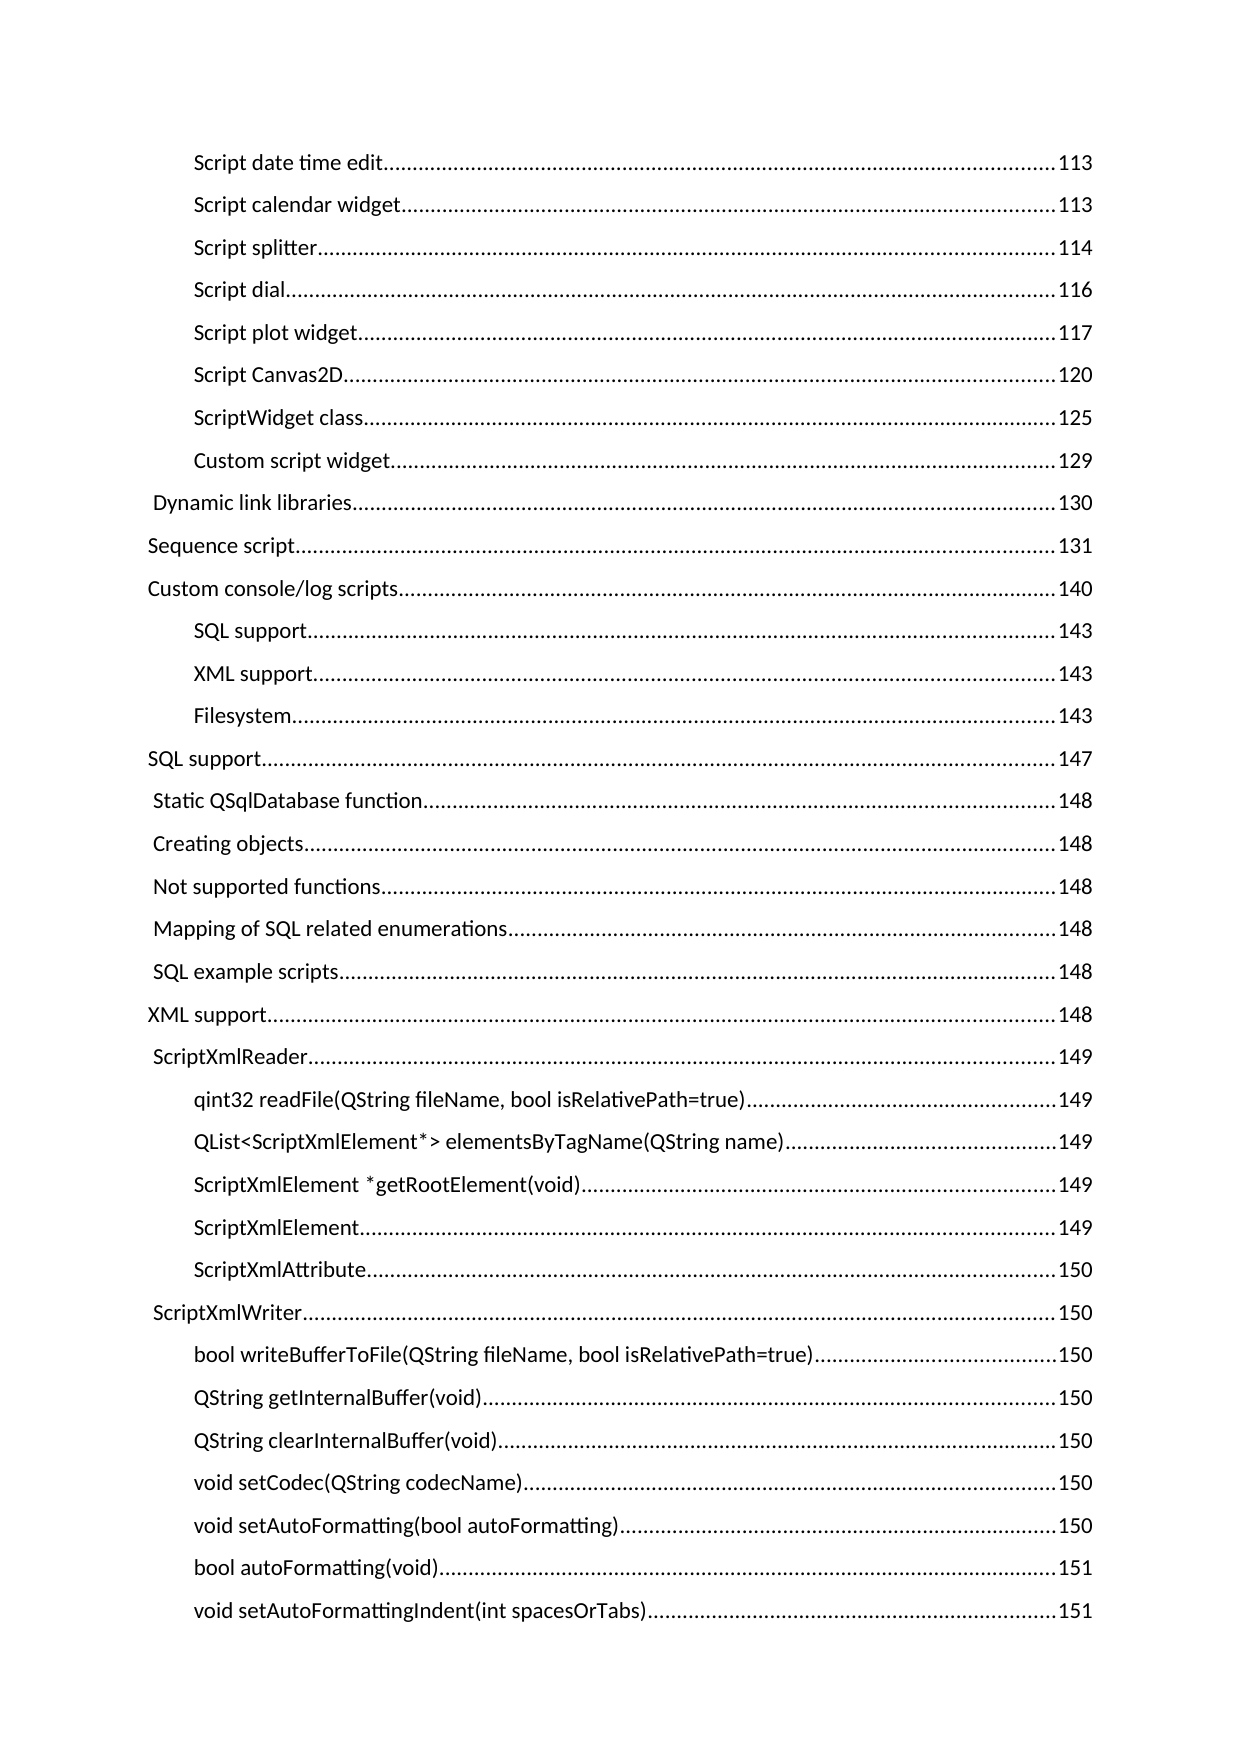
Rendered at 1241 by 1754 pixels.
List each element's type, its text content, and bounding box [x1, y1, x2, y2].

text Static QSqlDatabase function 148 [153, 787, 1093, 815]
text ScriptWidget class 125 [193, 403, 1093, 431]
text void setAutoFormattingIndent(int spacesOrTabs) 151 [193, 1596, 1093, 1624]
text qint32 readFile(QString fileName, bool isRelativePath=true) 149 [193, 1085, 1093, 1113]
text XML support 148 [148, 1000, 1093, 1028]
text Custom script widget 129 [193, 446, 1093, 474]
text void setCodec(QString codecName) 150 [193, 1468, 1093, 1496]
text ScriptXmlWriter 150 [153, 1298, 1093, 1326]
text ScriptXmlReader 149 [153, 1042, 1093, 1070]
text Filesystem 143 [193, 701, 1093, 729]
text XML support 143 [193, 659, 1093, 687]
text Not supported functions 148 [153, 872, 1093, 900]
text SQL example scripts 148 [153, 957, 1093, 985]
text ScriptXmlElement *getRootElement(void) 149 [193, 1170, 1093, 1198]
text Sequence script 131 [148, 531, 1093, 559]
text SQL support 143 [193, 616, 1093, 644]
text QList<ScriptXmlElement*> elementsByTagName(QString name) 149 [193, 1127, 1093, 1156]
text QString getInternalBuffer(void) 150 [193, 1383, 1093, 1411]
text Creating objects 148 [153, 829, 1093, 857]
text Custom console/log scripts 140 [148, 574, 1093, 602]
text SQL support 147 [148, 744, 1093, 772]
text Dynamic link libraries 130 [153, 488, 1093, 516]
text Script date time edit 113 [193, 148, 1093, 176]
text Mapping of SQL related enumerations 148 [153, 914, 1093, 942]
text void setAutoFormatting(bool autoFormatting) 150 [193, 1511, 1093, 1539]
text Script splitter 114 [193, 233, 1093, 261]
text QString clearInternalBuffer(void) 150 [193, 1426, 1093, 1454]
text ScriptXmlAttribute 150 [193, 1255, 1093, 1283]
text bool autoFormatting(void) 151 [193, 1553, 1093, 1582]
text Script Canvas2D 120 [193, 361, 1093, 389]
text ScriptXmlElement 149 [193, 1213, 1093, 1241]
text Script calendar widget 113 [193, 190, 1093, 218]
text bool writeBufferToFile(QString fileName, bool isRelativePath=true) 150 [193, 1341, 1093, 1368]
text Script dial 116 [193, 275, 1093, 303]
text Script plot widget 117 [193, 318, 1093, 346]
